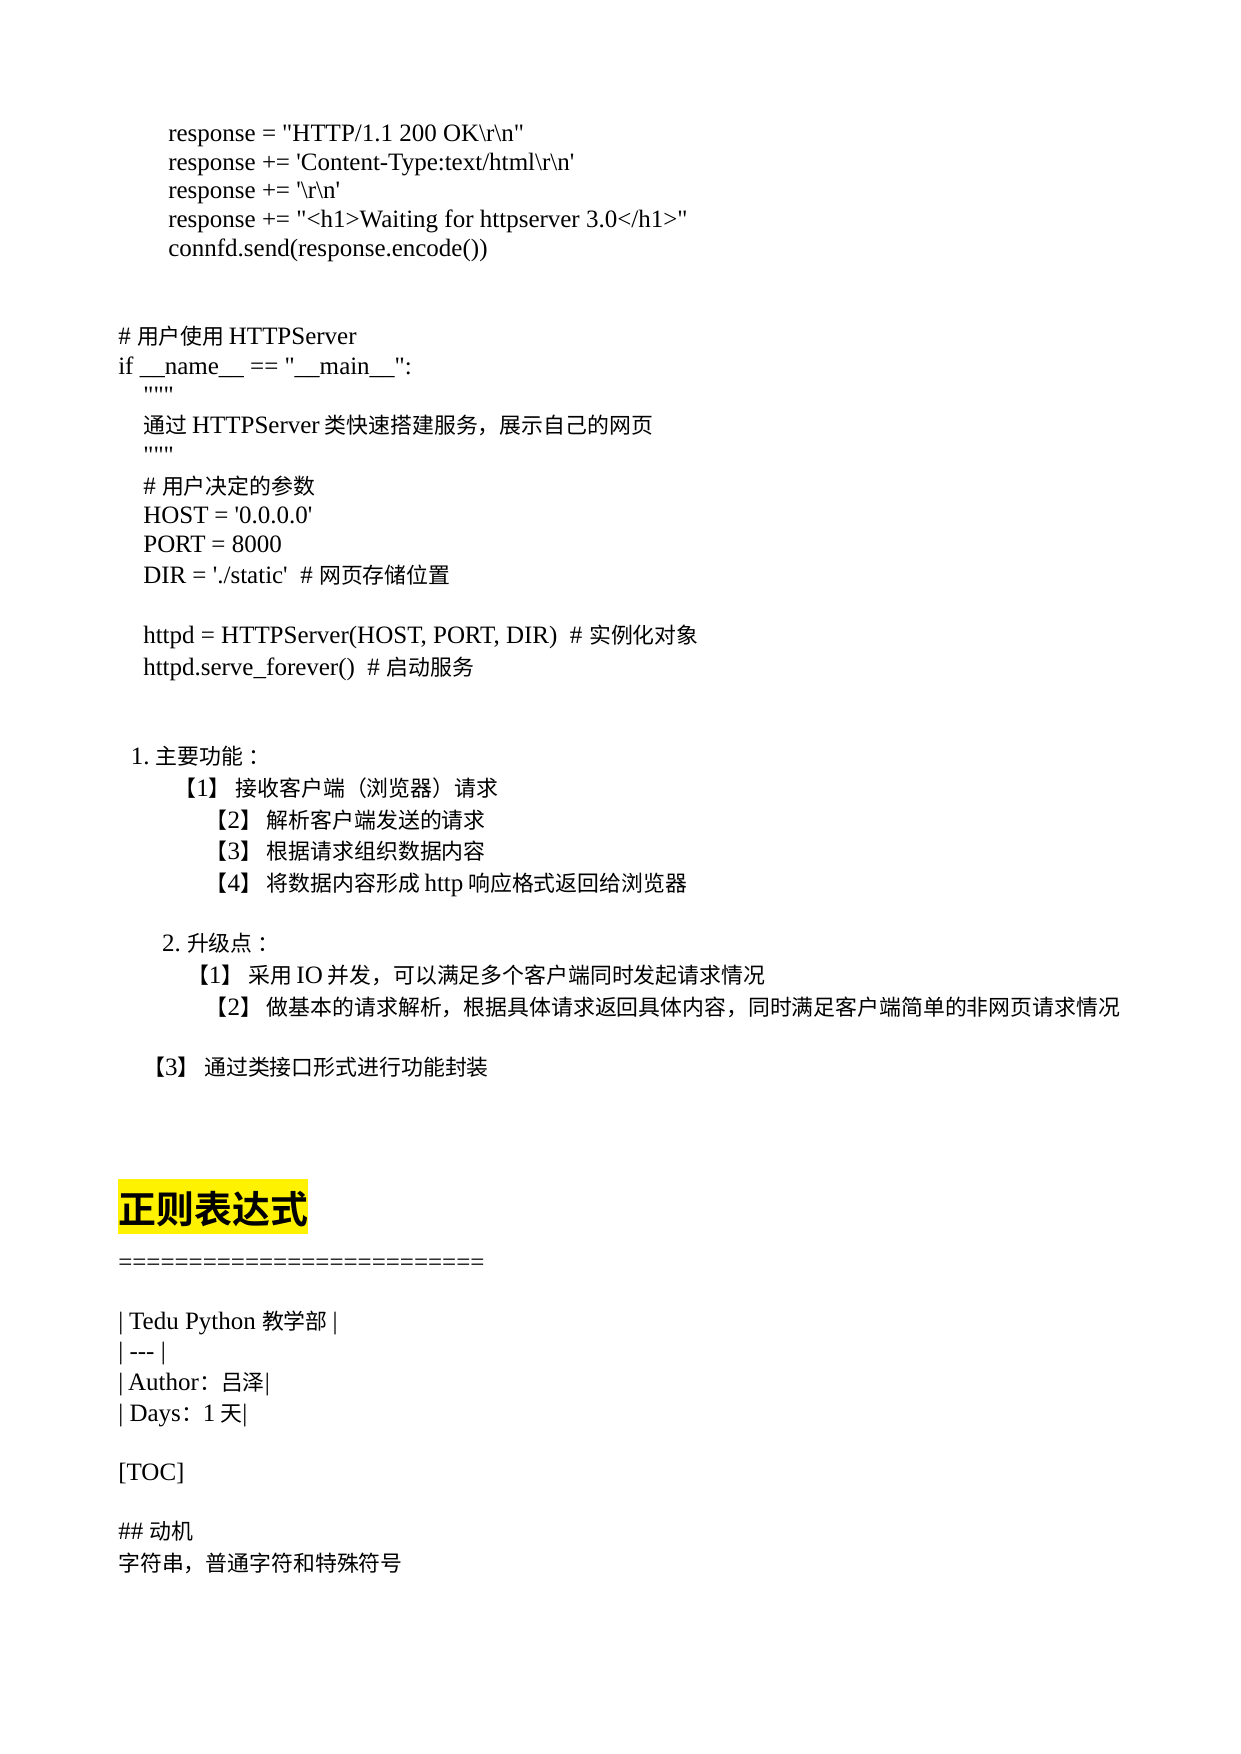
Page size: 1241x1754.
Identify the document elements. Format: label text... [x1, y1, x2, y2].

text [TOC] [118, 1457, 1122, 1485]
text | Tedu Python 教学部 | [118, 1304, 1122, 1336]
text ## 动机 [118, 1514, 1122, 1546]
text 【2】 解析客户端发送的请求 [118, 803, 1122, 834]
text 【1】 采用IO并发，可以满足多个客户端同时发起请求情况 [118, 958, 1122, 990]
text """ [118, 380, 1122, 408]
text response += 'Content-Type:text/html\r\n' [118, 147, 1122, 176]
text HOST = '0.0.0.0' [118, 501, 1122, 529]
text 【2】 做基本的请求解析，根据具体请求返回具体内容，同时满足客户端简单的非网页请求情况 [118, 990, 1122, 1021]
text | --- | [118, 1336, 1122, 1364]
text 字符串，普通字符和特殊符号 [118, 1546, 1122, 1577]
text ========================== [118, 1247, 1122, 1275]
text | Author：吕泽| [118, 1364, 1122, 1396]
text httpd = HTTPServer(HOST, PORT, DIR) # 实例化对象 [118, 618, 1122, 650]
text # 用户决定的参数 [118, 469, 1122, 501]
subtitle 正则表达式 [118, 1179, 1122, 1234]
text response += "<h1>Waiting for httpserver 3.0</h1>" [118, 204, 1122, 233]
text 【4】 将数据内容形成http响应格式返回给浏览器 [118, 866, 1122, 898]
text | Days：1天| [118, 1396, 1122, 1428]
text """ [118, 440, 1122, 469]
text 【3】 通过类接口形式进行功能封装 [118, 1050, 1122, 1082]
text # 用户使用HTTPServer [118, 319, 1122, 351]
text response = "HTTP/1.1 200 OK\r\n" [118, 118, 1122, 147]
text response += '\r\n' [118, 176, 1122, 204]
text 【1】 接收客户端（浏览器）请求 [118, 771, 1122, 803]
text httpd.serve_forever() # 启动服务 [118, 650, 1122, 682]
text 【3】 根据请求组织数据内容 [118, 834, 1122, 866]
text 2. 升级点 ： [118, 926, 1122, 958]
text if __name__ == "__main__": [118, 351, 1122, 380]
text connfd.send(response.encode()) [118, 233, 1122, 262]
text 通过 HTTPServer类快速搭建服务，展示自己的网页 [118, 408, 1122, 440]
text DIR = './static' # 网页存储位置 [118, 558, 1122, 590]
text PORT = 8000 [118, 529, 1122, 558]
text 1. 主要功能 ： [118, 739, 1122, 771]
